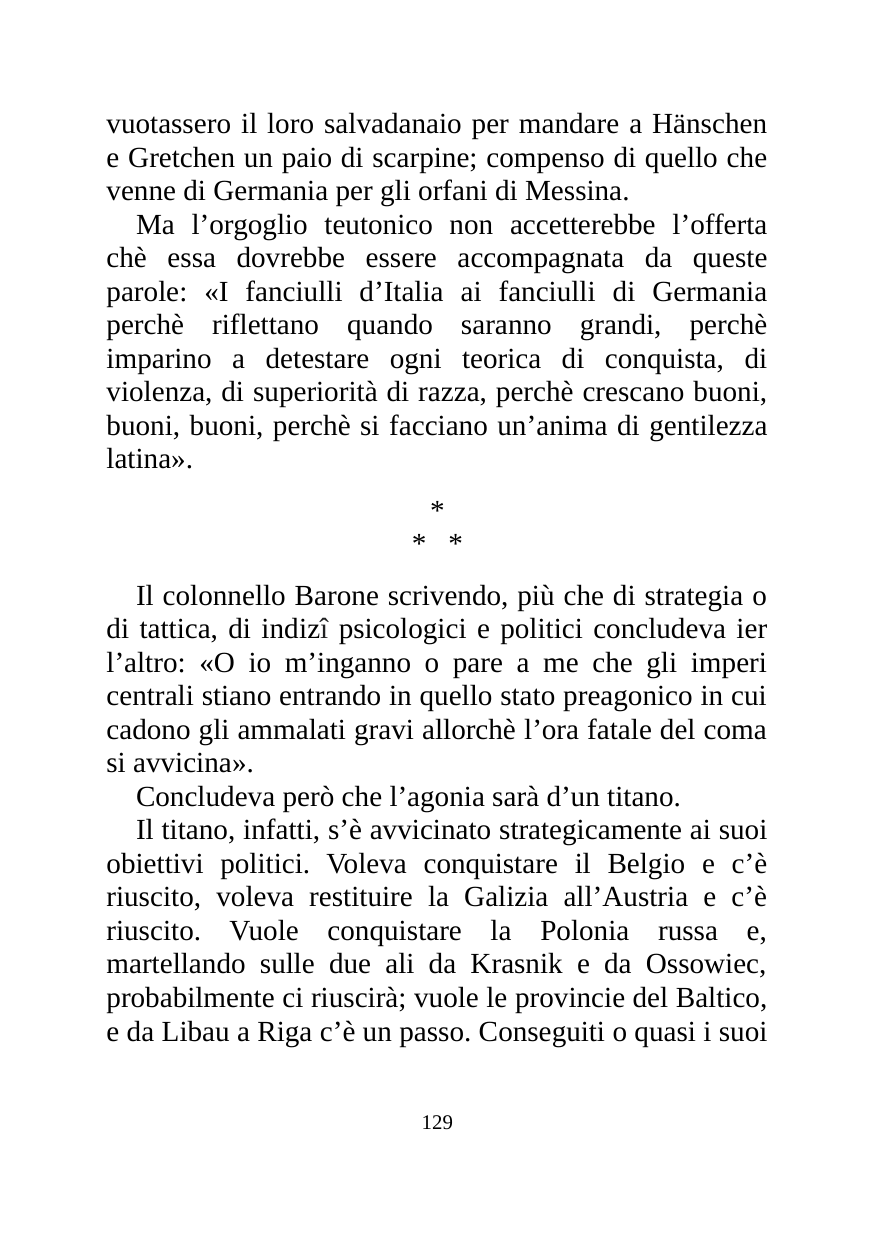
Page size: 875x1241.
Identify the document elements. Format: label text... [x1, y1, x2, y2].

text Concludeva però che l’agonia sarà d’un titano. [106, 779, 768, 812]
text Il colonnello Barone scrivendo, più che di strategia o di tattica, di indizî psicologici e politici concludeva ier l’altro: «O io m’inganno o pare a me che gli imperi centrali stiano entrando in quello stato preagonico in cui cadono gli ammalati gravi allorchè l’ora fatale del coma si avvicina». [106, 578, 768, 779]
text vuotassero il loro salvadanaio per mandare a Hänschen e Gretchen un paio di scarpine; compenso di quello che venne di Germania per gli orfani di Messina. [106, 106, 768, 207]
text Il titano, infatti, s’è avvicinato strategicamente ai suoi obiettivi politici. Voleva conquistare il Belgio e c’è riuscito, voleva restituire la Galizia all’Austria e c’è riuscito. Vuole conquistare la Polonia russa e, martellando sulle due ali da Krasnik e da Ossowiec, probabilmente ci riuscirà; vuole le provincie del Baltico, e da Libau a Riga c’è un passo. Conseguiti o quasi i suoi [106, 812, 768, 1047]
text * * * [106, 493, 768, 560]
text Ma l’orgoglio teutonico non accetterebbe l’offerta chè essa dovrebbe essere accompagnata da queste parole: «I fanciulli d’Italia ai fanciulli di Germania perchè riflettano quando saranno grandi, perchè imparino a detestare ogni teorica di conquista, di violenza, di superiorità di razza, perchè crescano buoni, buoni, buoni, perchè si facciano un’anima di gentilezza latina». [106, 207, 768, 475]
